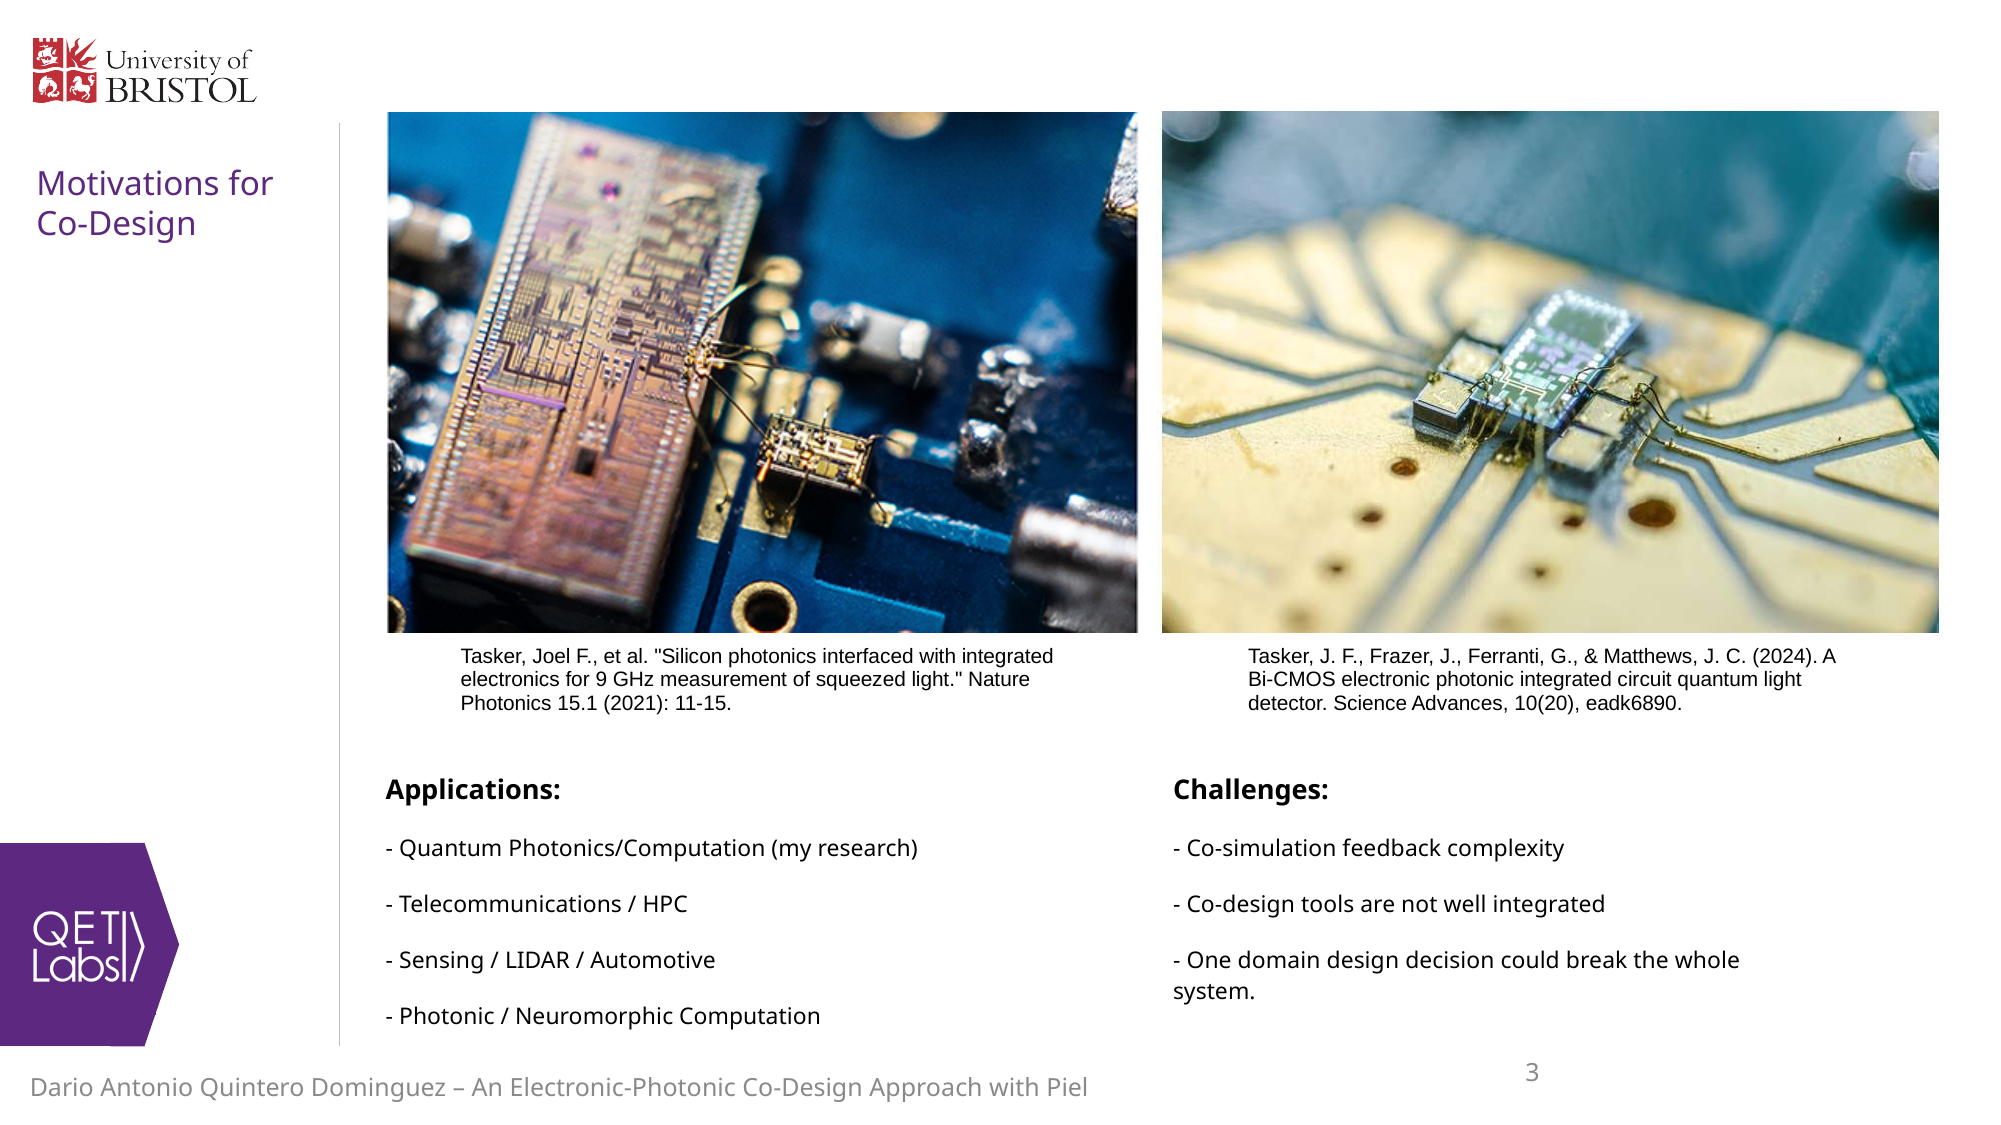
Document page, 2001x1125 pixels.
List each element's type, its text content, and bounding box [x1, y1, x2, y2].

text_box Motivations for Co-Design [21, 154, 340, 327]
slide_number [1510, 1043, 1961, 1104]
text_box [0, 842, 180, 1047]
text_box Challenges: - Co-simulation feedback complexity - Co-design tools are not well integrated - One domain design decision could break the whole system. [1158, 763, 1838, 1051]
text_box Tasker, Joel F., et al. "Silicon photonics interfaced with integrated electronics for 9 GHz measurement of squeezed light." Nature Photonics 15.1 (2021): 11-15. [445, 637, 1088, 723]
text_box Tasker, J. F., Frazer, J., Ferranti, G., & Matthews, J. C. (2024). A Bi-CMOS electronic photonic integrated circuit quantum light detector. Science Advances, 10(20), eadk6890. [1233, 637, 1876, 723]
picture [375, 111, 1944, 633]
picture [33, 38, 257, 103]
picture [21, 880, 156, 1015]
text_box Applications: - Quantum Photonics/Computation (my research) - Telecommunications / HPC - Sensing / LIDAR / Automotive - Photonic / Neuromorphic Computation [370, 763, 1051, 1051]
footer Dario Antonio Quintero Dominguez – An Electronic-Photonic Co-Design Approach with Piel [14, 1056, 1463, 1117]
